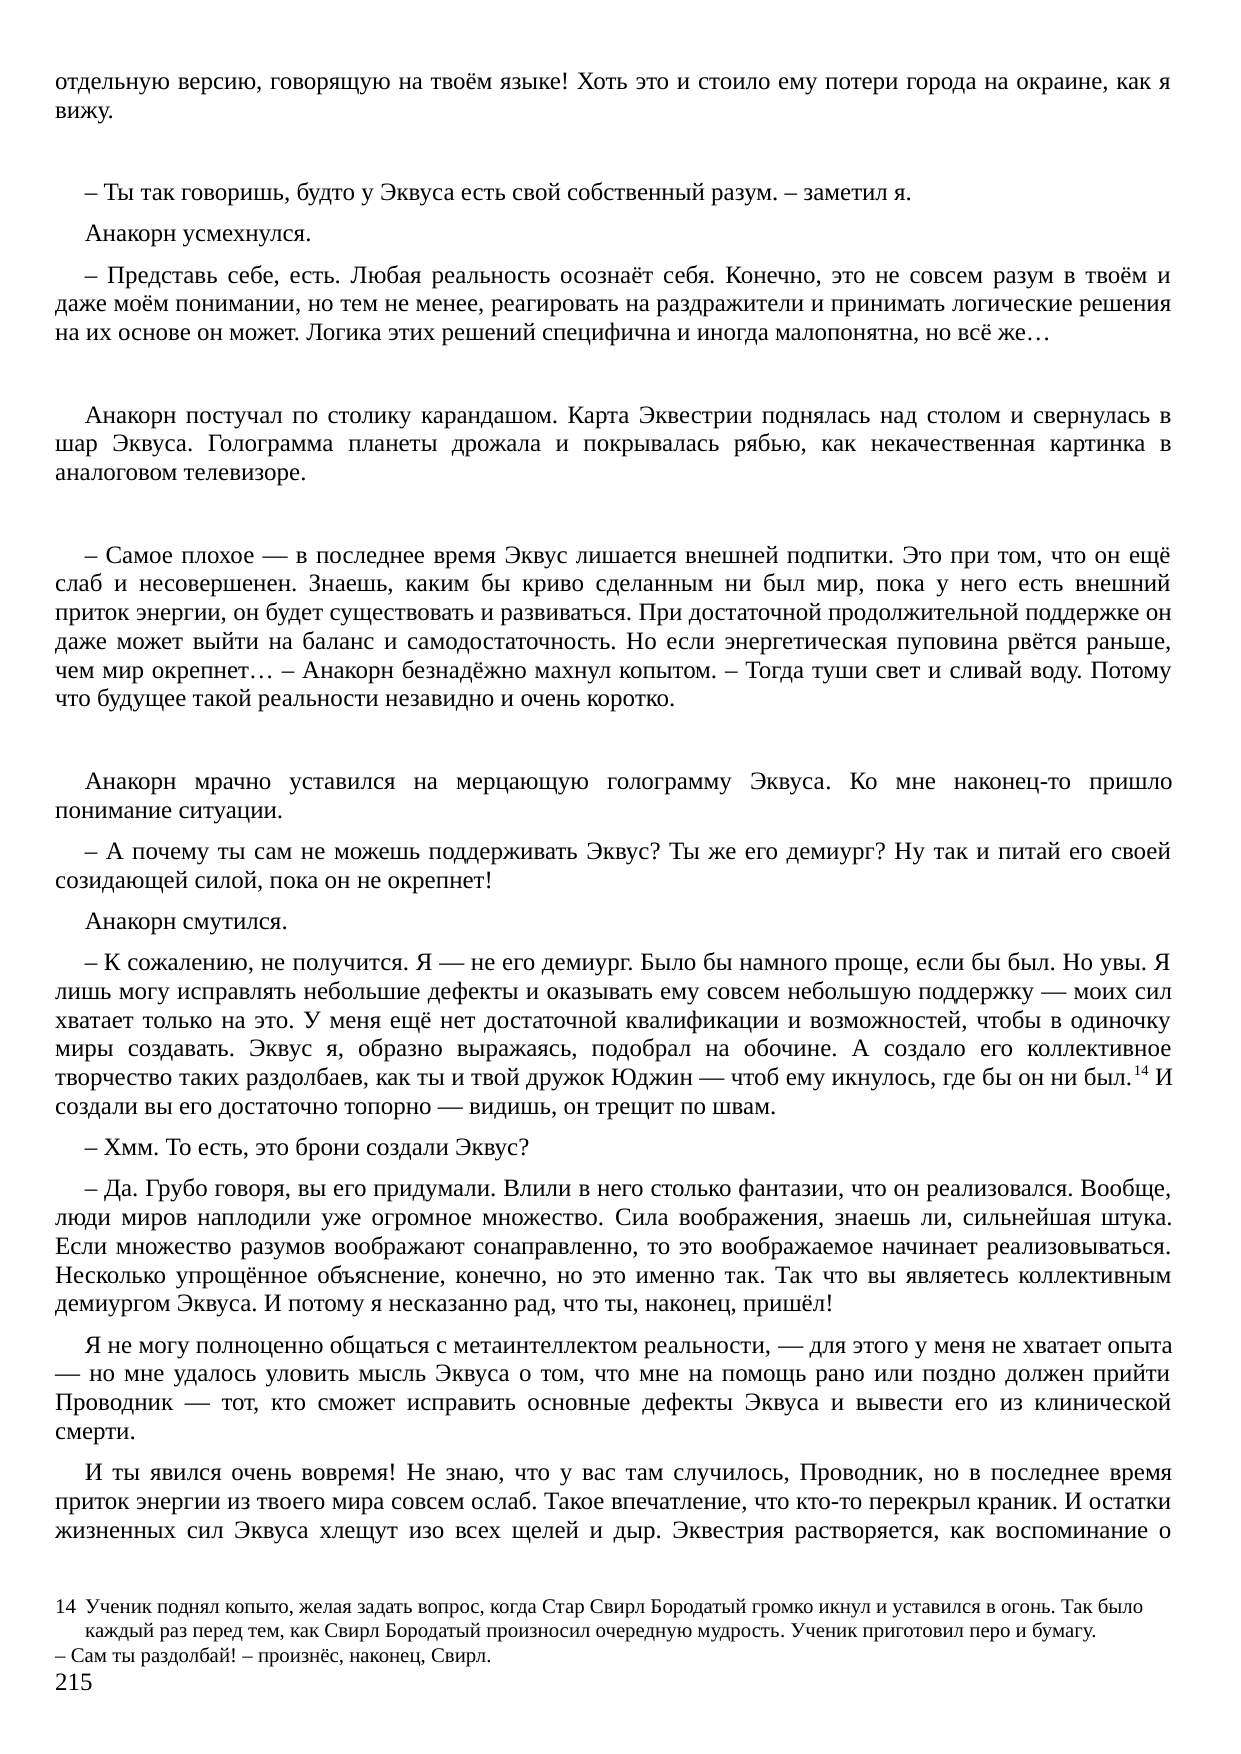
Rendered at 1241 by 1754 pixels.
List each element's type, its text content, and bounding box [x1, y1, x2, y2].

text – Самое плохое — в последнее время Эквус лишается внешней подпитки. Это при том, что он ещё слаб и несовершенен. Знаешь, каким бы криво сделанным ни был мир, пока у него есть внешний приток энергии, он будет существовать и развиваться. При достаточной продолжительной поддержке он даже может выйти на баланс и самодостаточность. Но если энергетическая пуповина рвётся раньше, чем мир окрепнет… – Анакорн безнадёжно махнул копытом. – Тогда туши свет и сливай воду. Потому что будущее такой реальности незавидно и очень коротко. [55, 540, 1173, 712]
text – А почему ты сам не можешь поддерживать Эквус? Ты же его демиург? Ну так и питай его своей созидающей силой, пока он не окрепнет! [55, 836, 1173, 893]
text Анакорн постучал по столику карандашом. Карта Эквестрии поднялась над столом и свернулась в шар Эквуса. Голограмма планеты дрожала и покрывалась рябью, как некачественная картинка в аналоговом телевизоре. [55, 400, 1173, 486]
text Ученик поднял копыто, желая задать вопрос, когда Стар Свирл Бородатый громко икнул и уставился в огонь. Так было каждый раз перед тем, как Свирл Бородатый произносил очередную мудрость. Ученик приготовил перо и бумагу. [55, 1594, 1173, 1642]
text – К сожалению, не получится. Я — не его демиург. Было бы намного проще, если бы был. Но увы. Я лишь могу исправлять небольшие дефекты и оказывать ему совсем небольшую поддержку — моих сил хватает только на это. У меня ещё нет достаточной квалификации и возможностей, чтобы в одиночку миры создавать. Эквус я, образно выражаясь, подобрал на обочине. А создало его коллективное творчество таких раздолбаев, как ты и твой дружок Юджин — чтоб ему икнулось, где бы он ни был. И создали вы его достаточно топорно — видишь, он трещит по швам. [55, 947, 1173, 1120]
text – Да. Грубо говоря, вы его придумали. Влили в него столько фантазии, что он реализовался. Вообще, люди миров наплодили уже огромное множество. Сила воображения, знаешь ли, сильнейшая штука. Если множество разумов воображают сонаправленно, то это воображаемое начинает реализовываться. Несколько упрощённое объяснение, конечно, но это именно так. Так что вы являетесь коллективным демиургом Эквуса. И потому я несказанно рад, что ты, наконец, пришёл! [55, 1173, 1173, 1317]
text Анакорн смутился. [55, 906, 1173, 935]
text Я не могу полноценно общаться с метаинтеллектом реальности, — для этого у меня не хватает опыта — но мне удалось уловить мысль Эквуса о том, что мне на помощь рано или поздно должен прийти Проводник — тот, кто сможет исправить основные дефекты Эквуса и вывести его из клинической смерти. [55, 1330, 1173, 1445]
text отдельную версию, говорящую на твоём языке! Хоть это и стоило ему потери города на окраине, как я вижу. [55, 66, 1173, 123]
text И ты явился очень вовремя! Не знаю, что у вас там случилось, Проводник, но в последнее время приток энергии из твоего мира совсем ослаб. Такое впечатление, что кто-то перекрыл краник. И остатки жизненных сил Эквуса хлещут изо всех щелей и дыр. Эквестрия растворяется, как воспоминание о [55, 1457, 1173, 1543]
text – Ты так говоришь, будто у Эквуса есть свой собственный разум. – заметил я. [55, 177, 1173, 206]
text – Хмм. То есть, это брони создали Эквус? [55, 1132, 1173, 1161]
text Анакорн усмехнулся. [55, 218, 1173, 247]
text – Сам ты раздолбай! – произнёс, наконец, Свирл. [55, 1642, 1173, 1667]
text Анакорн мрачно уставился на мерцающую голограмму Эквуса. Ко мне наконец-то пришло понимание ситуации. [55, 766, 1173, 823]
text – Представь себе, есть. Любая реальность осознаёт себя. Конечно, это не совсем разум в твоём и даже моём понимании, но тем не менее, реагировать на раздражители и принимать логические решения на их основе он может. Логика этих решений специфична и иногда малопонятна, но всё же… [55, 260, 1173, 346]
